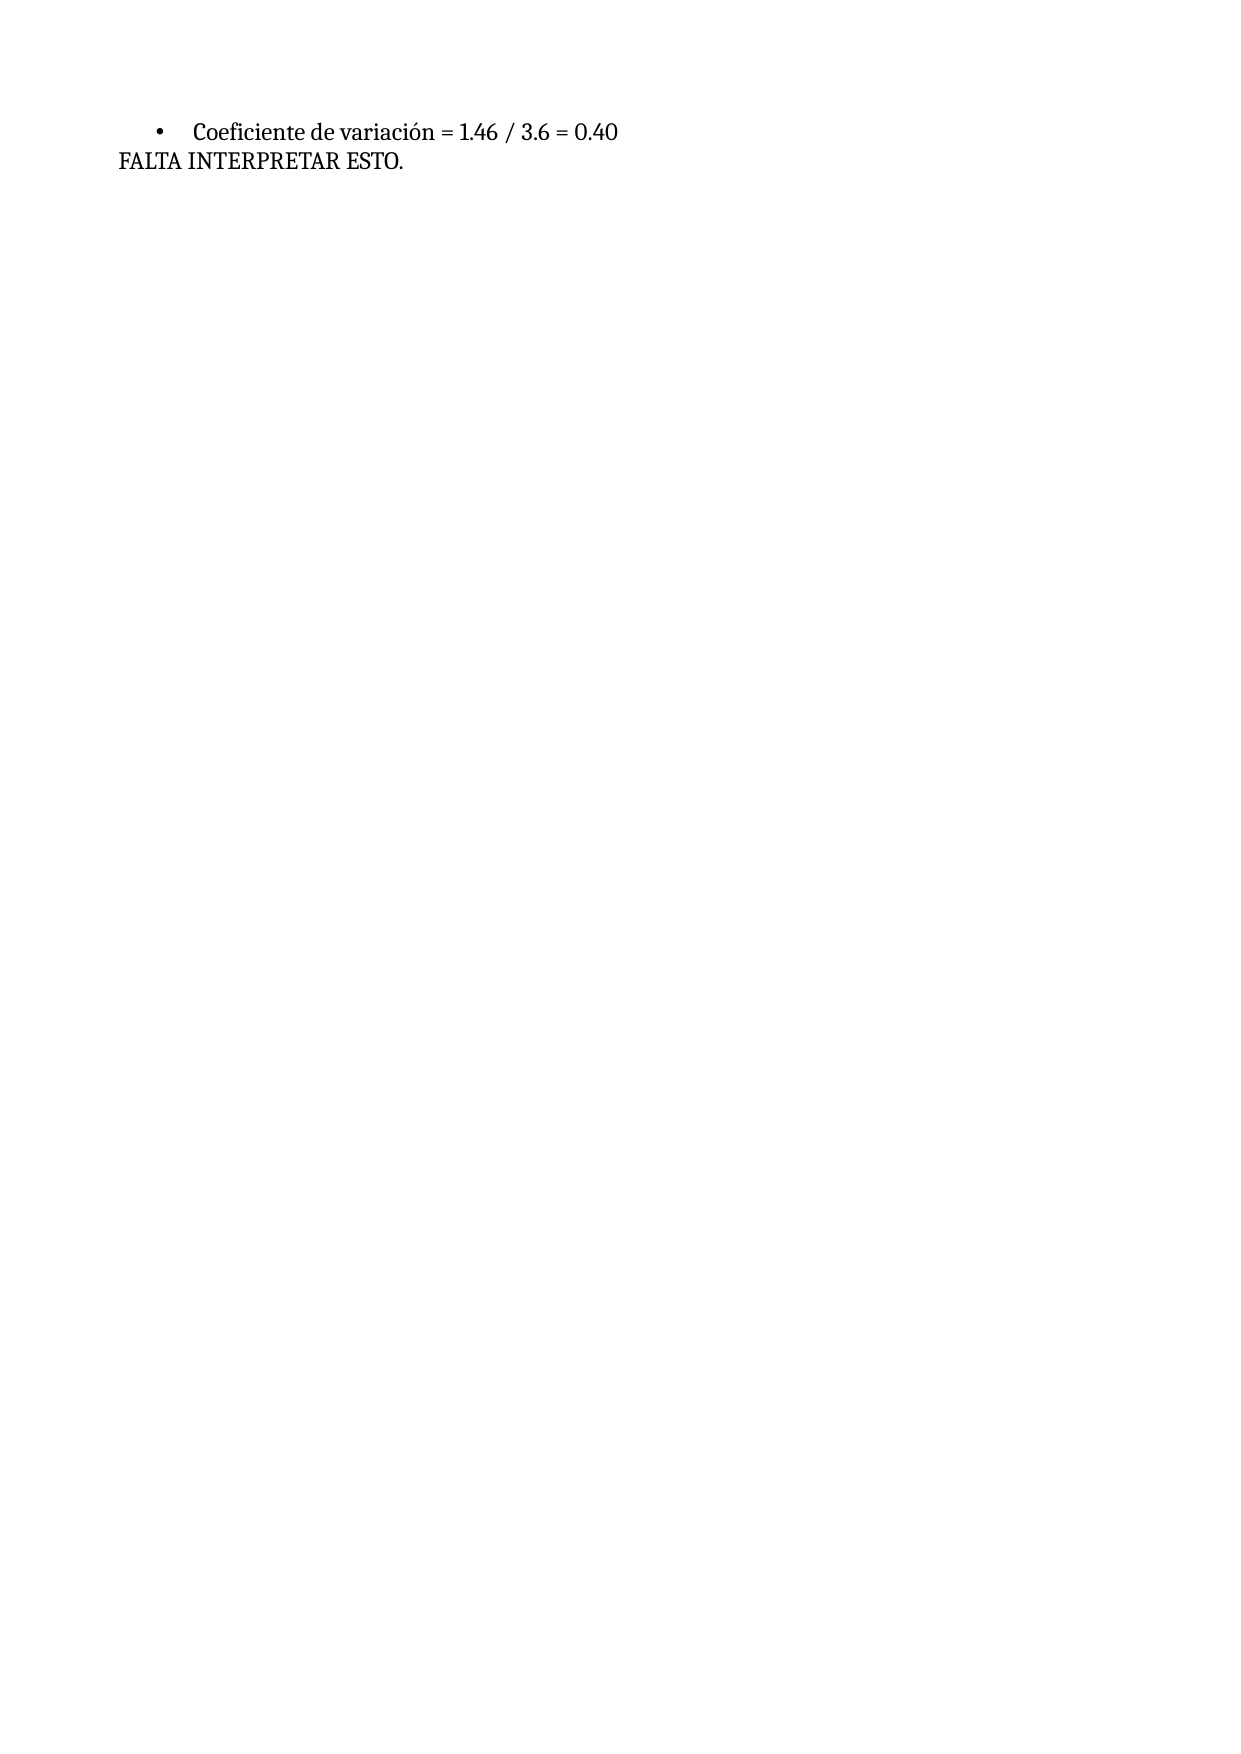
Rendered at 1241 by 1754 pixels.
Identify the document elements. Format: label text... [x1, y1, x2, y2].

text FALTA INTERPRETAR ESTO. [118, 147, 1122, 176]
list Coeficiente de variación = 1.46 / 3.6 = 0.40 [156, 118, 1122, 147]
